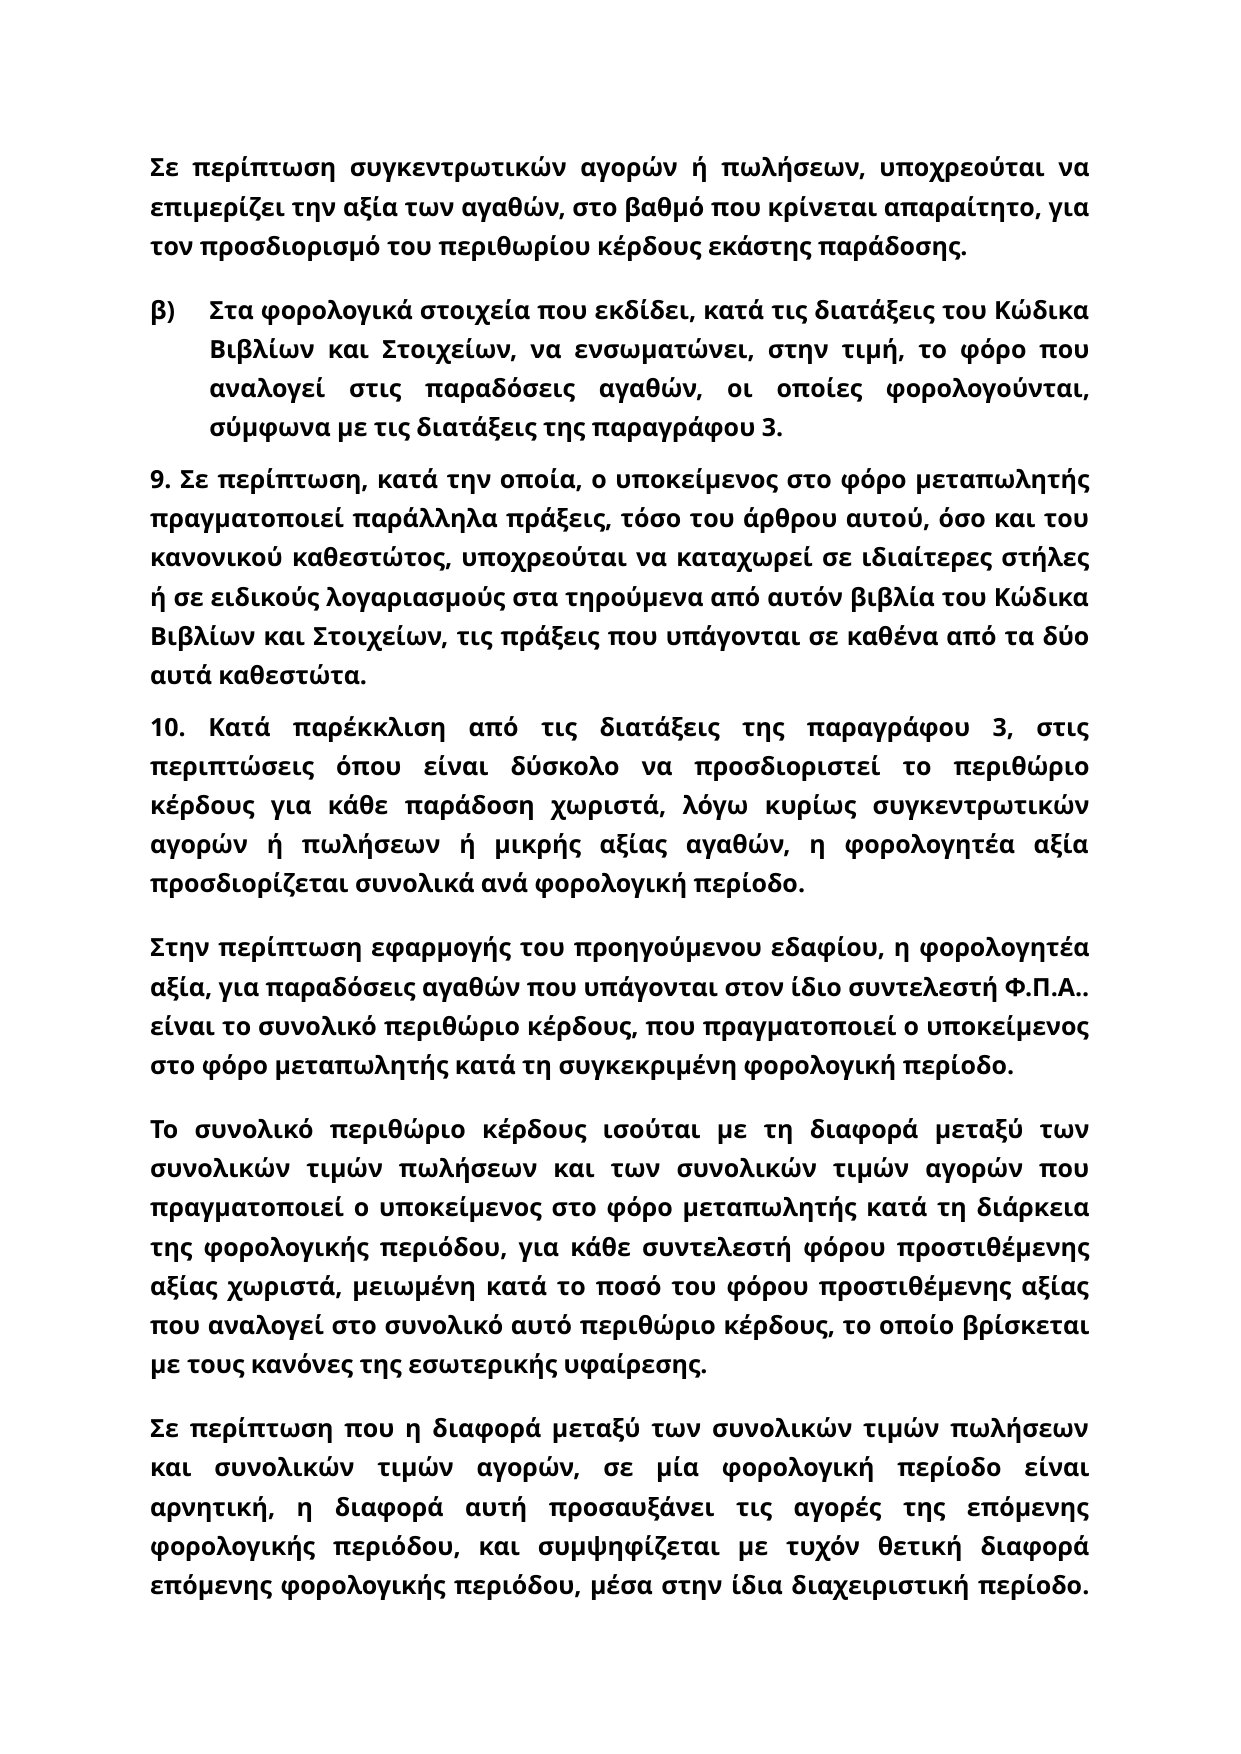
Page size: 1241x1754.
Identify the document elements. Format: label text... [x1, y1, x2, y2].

text Το συνολικό περιθώριο κέρδους ισούται με τη διαφορά μεταξύ των συνολικών τιμών πωλήσεων και των συνολικών τιμών αγορών που πραγματοποιεί ο υποκείμενος στο φόρο μεταπωλητής κατά τη διάρκεια της φορολογικής περιόδου, για κάθε συντελεστή φόρου προστιθέμενης αξίας χωριστά, μειωμένη κατά το ποσό του φόρου προστιθέμενης αξίας που αναλογεί στο συνολικό αυτό περιθώριο κέρδους, το οποίο βρίσκεται με τους κανόνες της εσωτερικής υφαίρεσης. [150, 1112, 1090, 1381]
text Σε περίπτωση συγκεντρωτικών αγορών ή πωλήσεων, υποχρεούται να επιμερίζει την αξία των αγαθών, στο βαθμό που κρίνεται απαραίτητο, για τον προσδιορισμό του περιθωρίου κέρδους εκάστης παράδοσης. [150, 150, 1090, 262]
text 10. Κατά παρέκκλιση από τις διατάξεις της παραγράφου 3, στις περιπτώσεις όπου είναι δύσκολο να προσδιοριστεί το περιθώριο κέρδους για κάθε παράδοση χωριστά, λόγω κυρίως συγκεντρωτικών αγορών ή πωλήσεων ή μικρής αξίας αγαθών, η φορολογητέα αξία προσδιορίζεται συνολικά ανά φορολογική περίοδο. [150, 709, 1090, 900]
text Σε περίπτωση που η διαφορά μεταξύ των συνολικών τιμών πωλήσεων και συνολικών τιμών αγορών, σε μία φορολογική περίοδο είναι αρνητική, η διαφορά αυτή προσαυξάνει τις αγορές της επόμενης φορολογικής περιόδου, και συμψηφίζεται με τυχόν θετική διαφορά επόμενης φορολογικής περιόδου, μέσα στην ίδια διαχειριστική περίοδο. [150, 1411, 1090, 1602]
text Στην περίπτωση εφαρμογής του προηγούμενου εδαφίου, η φορολογητέα αξία, για παραδόσεις αγαθών που υπάγονται στον ίδιο συντελεστή Φ.Π.Α.. είναι το συνολικό περιθώριο κέρδους, που πραγματοποιεί ο υποκείμενος στο φόρο μεταπωλητής κατά τη συγκεκριμένη φορολογική περίοδο. [150, 930, 1090, 1082]
text 9. Σε περίπτωση, κατά την οποία, ο υποκείμενος στο φόρο μεταπωλητής πραγματοποιεί παράλληλα πράξεις, τόσο του άρθρου αυτού, όσο και του κανονικού καθεστώτος, υποχρεούται να καταχωρεί σε ιδιαίτερες στήλες ή σε ειδικούς λογαριασμούς στα τηρούμενα από αυτόν βιβλία του Κώδικα Βιβλίων και Στοιχείων, τις πράξεις που υπάγονται σε καθένα από τα δύο αυτά καθεστώτα. [150, 462, 1090, 692]
list β) Στα φορολογικά στοιχεία που εκδίδει, κατά τις διατάξεις του Κώδικα Βιβλίων και Στοιχείων, να ενσωματώνει, στην τιμή, το φόρο που αναλογεί στις παραδόσεις αγαθών, οι οποίες φορολογούνται, σύμφωνα με τις διατάξεις της παραγράφου 3. [150, 292, 1090, 444]
